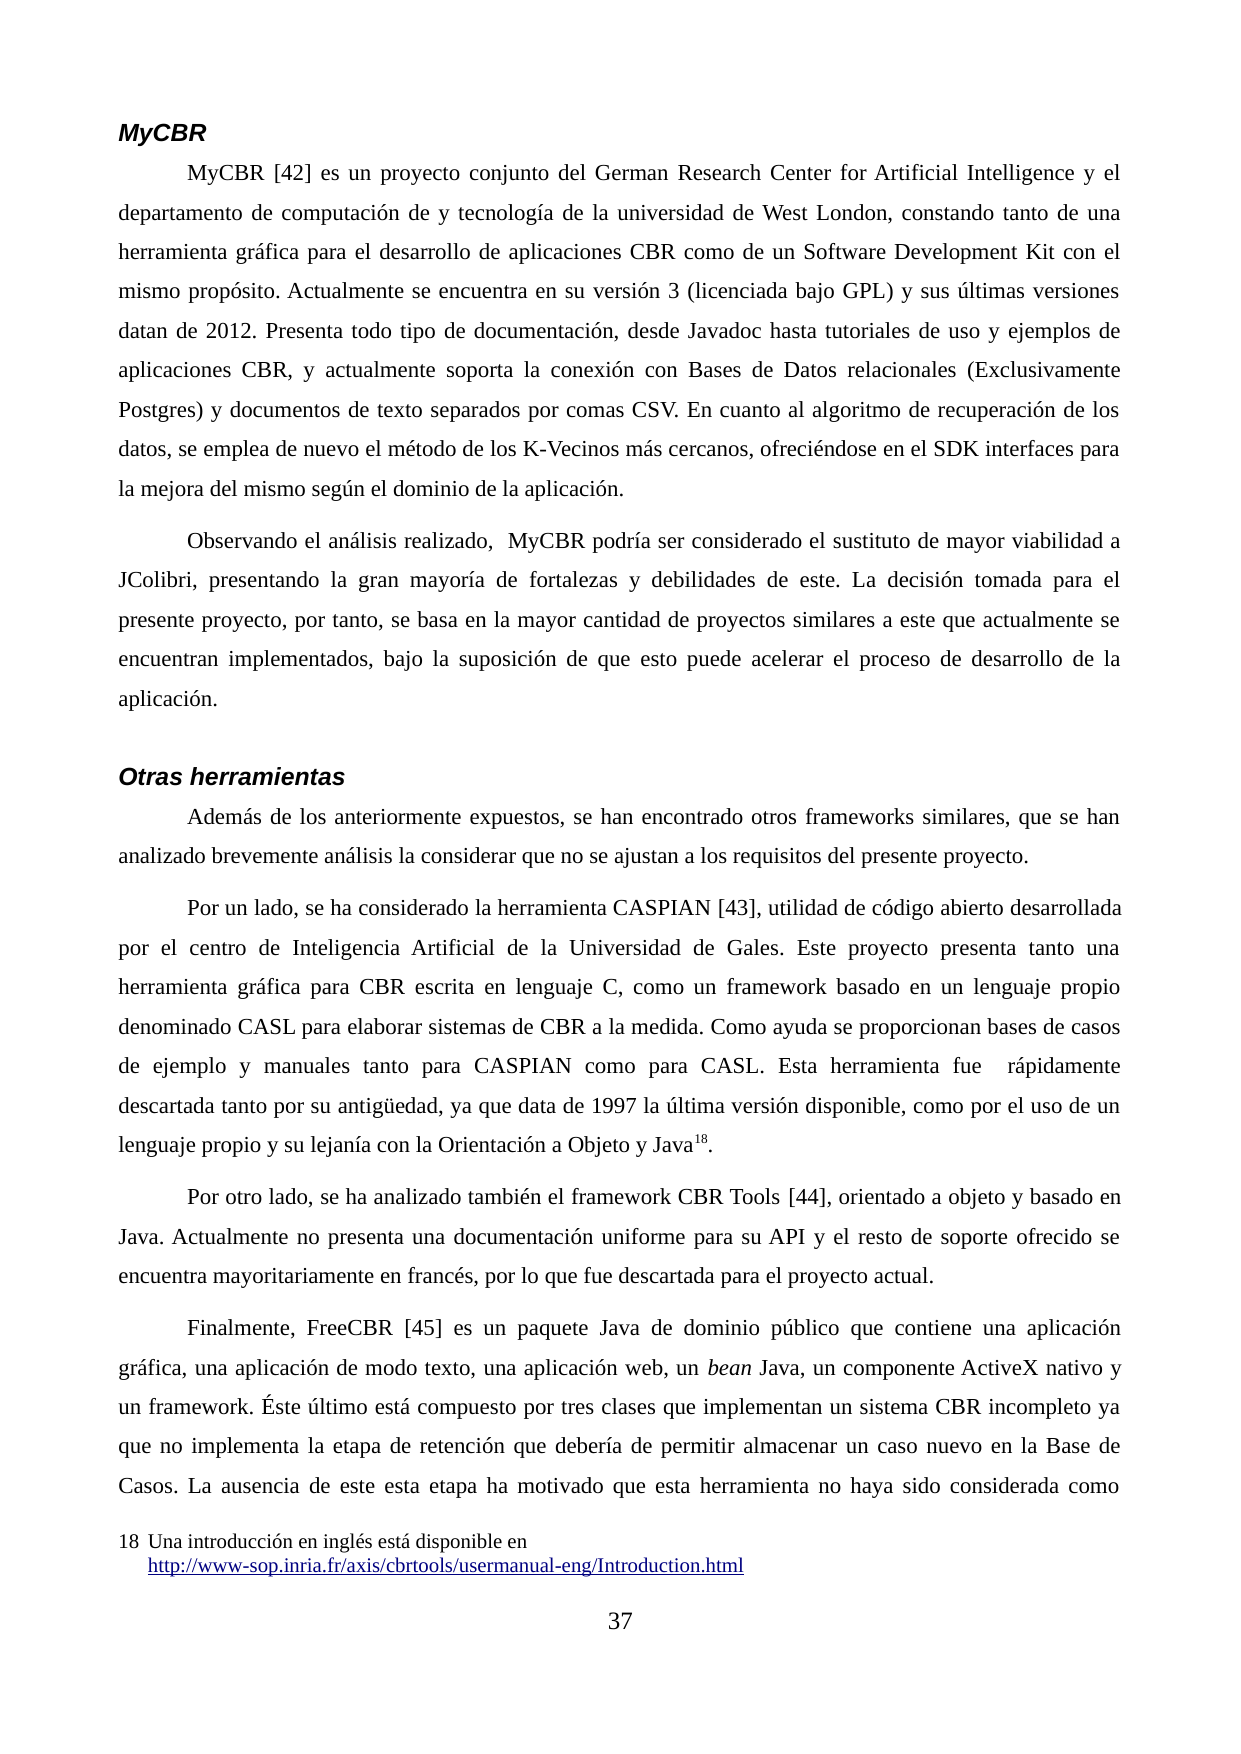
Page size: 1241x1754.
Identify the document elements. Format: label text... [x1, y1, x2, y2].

text Observando el análisis realizado, MyCBR podría ser considerado el sustituto de mayor viabilidad a JColibri, presentando la gran mayoría de fortalezas y debilidades de este. La decisión tomada para el presente proyecto, por tanto, se basa en la mayor cantidad de proyectos similares a este que actualmente se encuentran implementados, bajo la suposición de que esto puede acelerar el proceso de desarrollo de la aplicación. [118, 527, 1122, 711]
text Finalmente, FreeCBR [45] es un paquete Java de dominio público que contiene una aplicación gráfica, una aplicación de modo texto, una aplicación web, un bean Java, un componente ActiveX nativo y un framework. Éste último está compuesto por tres clases que implementan un sistema CBR incompleto ya que no implementa la etapa de retención que debería de permitir almacenar un caso nuevo en la Base de Casos. La ausencia de este esta etapa ha motivado que esta herramienta no haya sido considerada como [118, 1314, 1122, 1498]
subtitle MyCBR [118, 118, 1122, 147]
text MyCBR [42] es un proyecto conjunto del German Research Center for Artificial Intelligence y el departamento de computación de y tecnología de la universidad de West London, constando tanto de una herramienta gráfica para el desarrollo de aplicaciones CBR como de un Software Development Kit con el mismo propósito. Actualmente se encuentra en su versión 3 (licenciada bajo GPL) y sus últimas versiones datan de 2012. Presenta todo tipo de documentación, desde Javadoc hasta tutoriales de uso y ejemplos de aplicaciones CBR, y actualmente soporta la conexión con Bases de Datos relacionales (Exclusivamente Postgres) y documentos de texto separados por comas CSV. En cuanto al algoritmo de recuperación de los datos, se emplea de nuevo el método de los K-Vecinos más cercanos, ofreciéndose en el SDK interfaces para la mejora del mismo según el dominio de la aplicación. [118, 159, 1122, 501]
text Por otro lado, se ha analizado también el framework CBR Tools [44], orientado a objeto y basado en Java. Actualmente no presenta una documentación uniforme para su API y el resto de soporte ofrecido se encuentra mayoritariamente en francés, por lo que fue descartada para el proyecto actual. [118, 1183, 1122, 1288]
text Por un lado, se ha considerado la herramienta CASPIAN [43], utilidad de código abierto desarrollada por el centro de Inteligencia Artificial de la Universidad de Gales. Este proyecto presenta tanto una herramienta gráfica para CBR escrita en lenguaje C, como un framework basado en un lenguaje propio denominado CASL para elaborar sistemas de CBR a la medida. Como ayuda se proporcionan bases de casos de ejemplo y manuales tanto para CASPIAN como para CASL. Esta herramienta fue rápidamente descartada tanto por su antigüedad, ya que data de 1997 la última versión disponible, como por el uso de un lenguaje propio y su lejanía con la Orientación a Objeto y Java. [118, 894, 1122, 1158]
text Además de los anteriormente expuestos, se han encontrado otros frameworks similares, que se han analizado brevemente análisis la considerar que no se ajustan a los requisitos del presente proyecto. [118, 803, 1122, 869]
subtitle Otras herramientas [118, 762, 1122, 790]
text Una introducción en inglés está disponible en http://www-sop.inria.fr/axis/cbrtools/usermanual-eng/Introduction.html [118, 1529, 1122, 1577]
